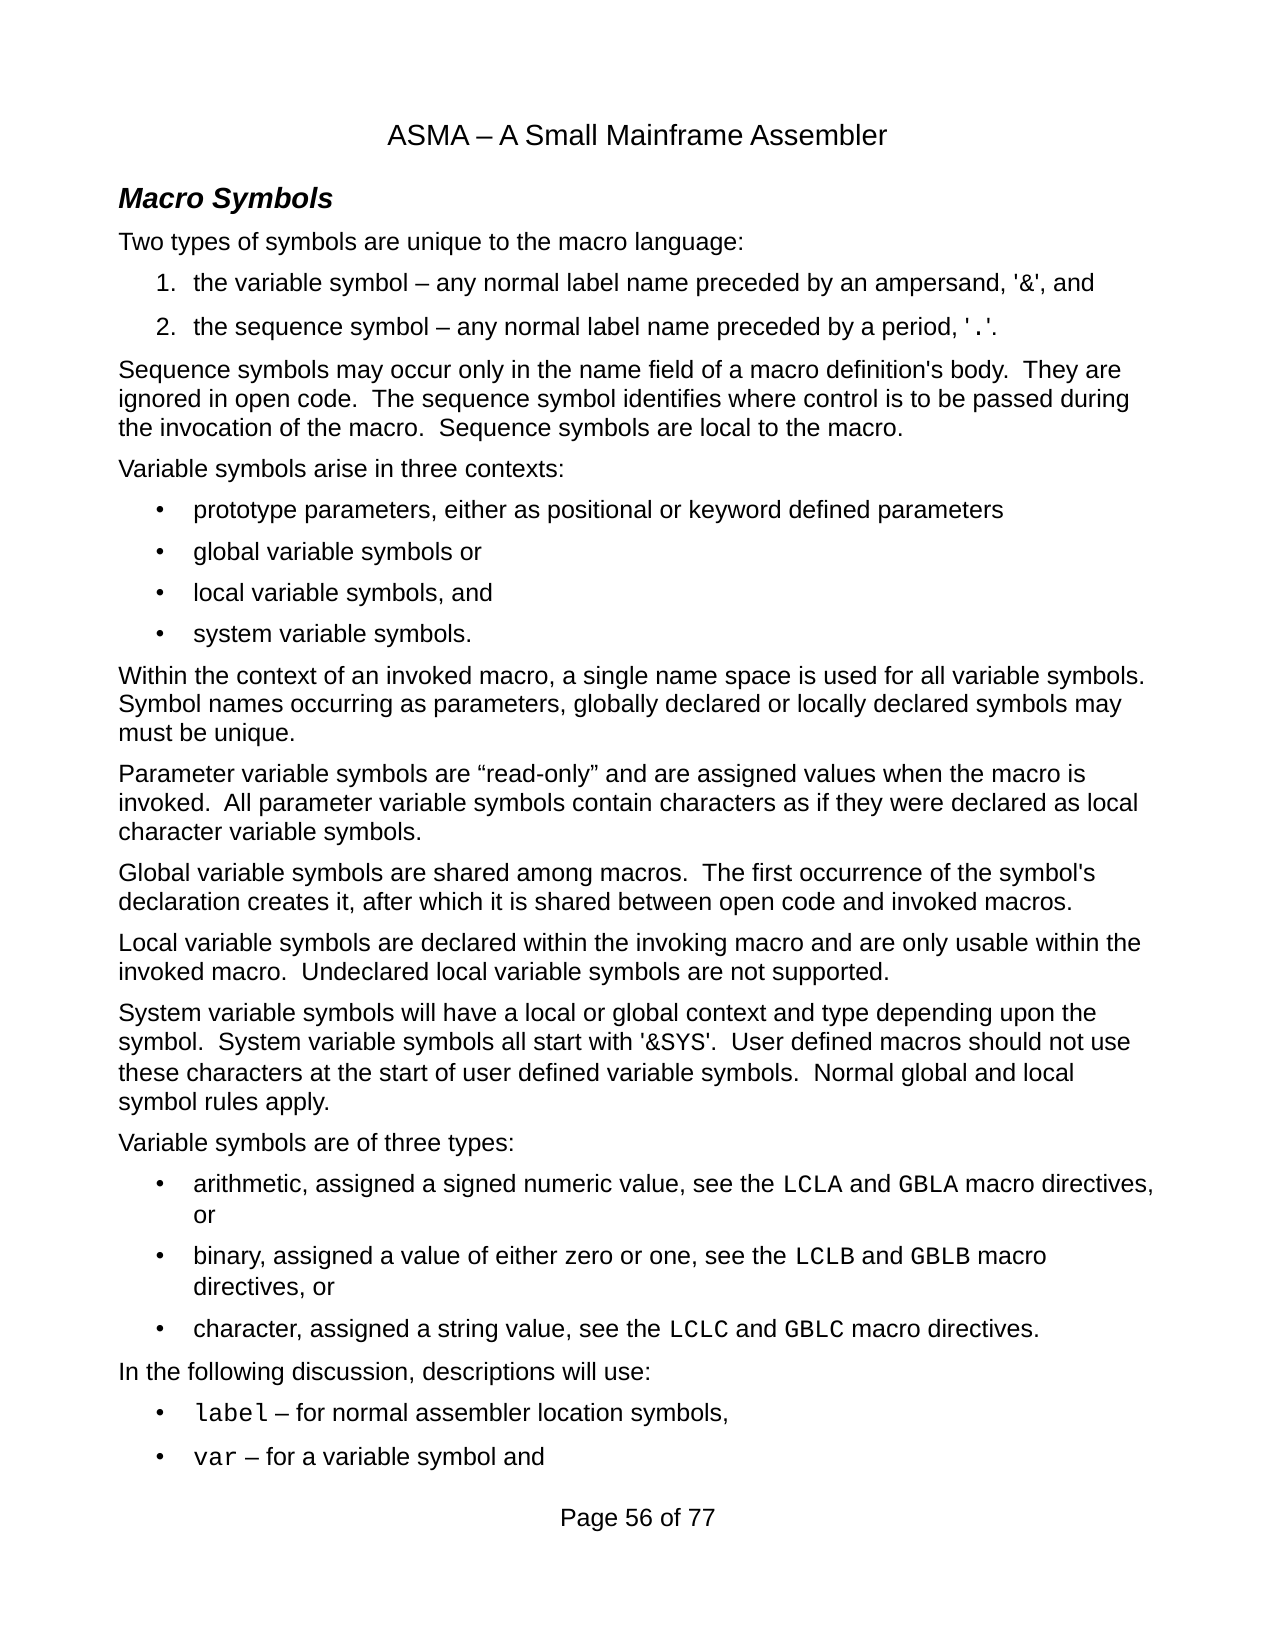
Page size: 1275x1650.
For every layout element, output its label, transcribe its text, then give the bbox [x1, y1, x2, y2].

subtitle Macro Symbols [118, 181, 1157, 215]
text Within the context of an invoked macro, a single name space is used for all variable symbols. Symbol names occurring as parameters, globally declared or locally declared symbols may must be unique. [118, 661, 1157, 747]
list arithmetic, assigned a signed numeric value, see the LCLA and GBLA macro directives, or [156, 1169, 1157, 1229]
list local variable symbols, and [156, 578, 1157, 607]
list system variable symbols. [156, 619, 1157, 648]
list character, assigned a string value, see the LCLC and GBLC macro directives. [156, 1313, 1157, 1344]
text Parameter variable symbols are “read-only” and are assigned values when the macro is invoked. All parameter variable symbols contain characters as if they were declared as local character variable symbols. [118, 759, 1157, 846]
list prototype parameters, either as positional or keyword defined parameters [156, 495, 1157, 524]
text Two types of symbols are unique to the macro language: [118, 227, 1157, 256]
list binary, assigned a value of either zero or one, see the LCLB and GBLB macro directives, or [156, 1241, 1157, 1301]
list var – for a variable symbol and [156, 1442, 1157, 1473]
text Variable symbols arise in three contexts: [118, 454, 1157, 483]
text In the following discussion, descriptions will use: [118, 1357, 1157, 1386]
text Sequence symbols may occur only in the name field of a macro definition's body. They are ignored in open code. The sequence symbol identifies where control is to be passed during the invocation of the macro. Sequence symbols are local to the macro. [118, 355, 1157, 442]
text Variable symbols are of three types: [118, 1128, 1157, 1157]
text System variable symbols will have a local or global context and type depending upon the symbol. System variable symbols all start with '&SYS'. User defined macros should not use these characters at the start of user defined variable symbols. Normal global and local symbol rules apply. [118, 998, 1157, 1115]
list the variable symbol – any normal label name preceded by an ampersand, '&', and [156, 268, 1157, 299]
list label – for normal assembler location symbols, [156, 1398, 1157, 1429]
list the sequence symbol – any normal label name preceded by a period, '.'. [156, 312, 1157, 343]
text Local variable symbols are declared within the invoking macro and are only usable within the invoked macro. Undeclared local variable symbols are not supported. [118, 928, 1157, 986]
list global variable symbols or [156, 537, 1157, 566]
text Global variable symbols are shared among macros. The first occurrence of the symbol's declaration creates it, after which it is shared between open code and invoked macros. [118, 858, 1157, 916]
